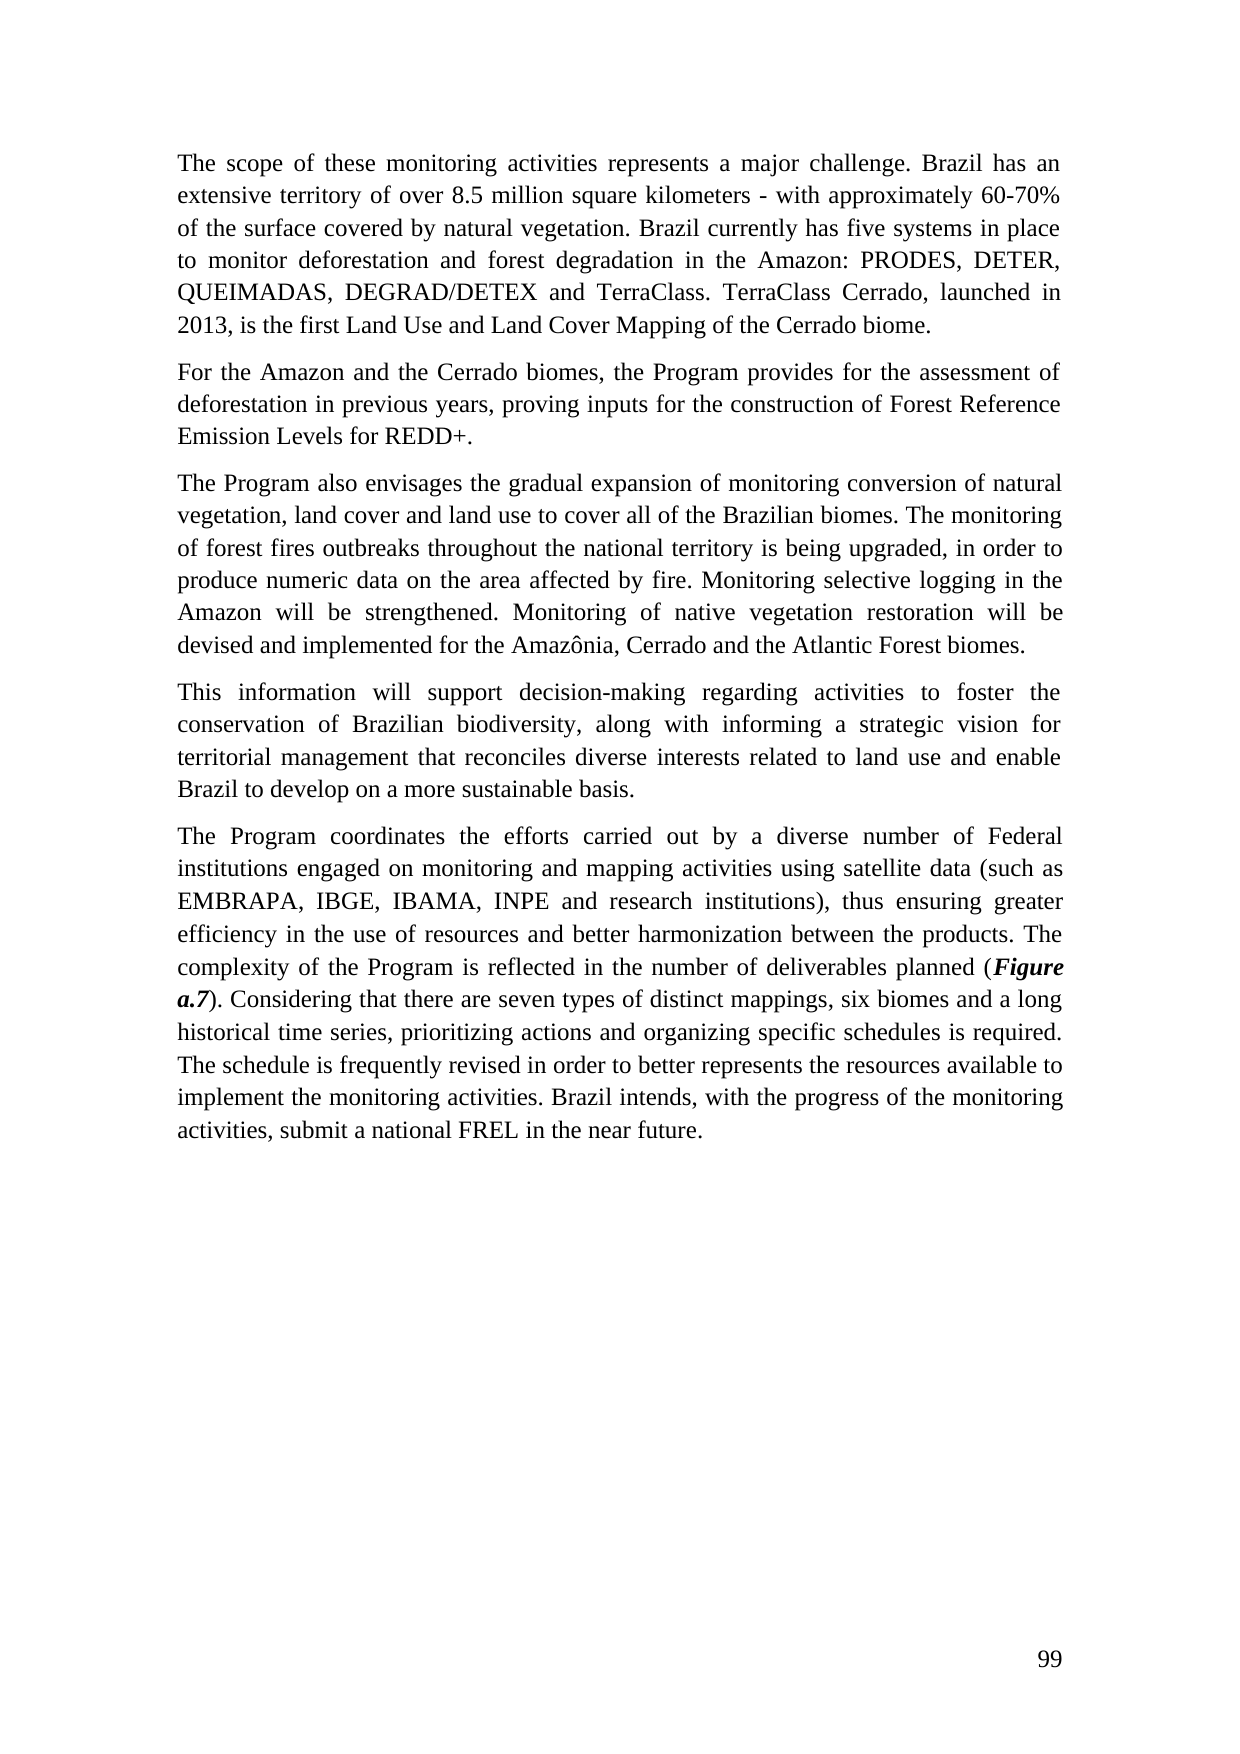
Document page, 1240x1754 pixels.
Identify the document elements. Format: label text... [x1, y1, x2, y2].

text For the Amazon and the Cerrado biomes, the Program provides for the assessment of deforestation in previous years, proving inputs for the construction of Forest Reference Emission Levels for REDD+. [177, 357, 1062, 450]
text The scope of these monitoring activities represents a major challenge. Brazil has an extensive territory of over 8.5 million square kilometers - with approximately 60-70% of the surface covered by natural vegetation. Brazil currently has five systems in place to monitor deforestation and forest degradation in the Amazon: PRODES, DETER, QUEIMADAS, DEGRAD/DETEX and TerraClass. TerraClass Cerrado, launched in 2013, is the first Land Use and Land Cover Mapping of the Cerrado biome. [177, 148, 1062, 339]
text The Program also envisages the gradual expansion of monitoring conversion of natural vegetation, land cover and land use to cover all of the Brazilian biomes. The monitoring of forest fires outbreaks throughout the national territory is being upgraded, in order to produce numeric data on the area affected by fire. Monitoring selective logging in the Amazon will be strengthened. Monitoring of native vegetation restoration will be devised and implemented for the Amazônia, Cerrado and the Atlantic Forest biomes. [177, 468, 1064, 658]
text This information will support decision-making regarding activities to foster the conservation of Brazilian biodiversity, along with informing a strategic vision for territorial management that reconciles diverse interests related to land use and enable Brazil to develop on a more sustainable basis. [177, 677, 1062, 803]
text 99 [1037, 1644, 1089, 1673]
text The Program coordinates the efforts carried out by a diverse number of Federal institutions engaged on monitoring and mapping activities using satellite data (such as EMBRAPA, IBGE, IBAMA, INPE and research institutions), thus ensuring greater efficiency in the use of resources and better harmonization between the products. The complexity of the Program is reflected in the number of deliverables planned (Figure a.7). Considering that there are seven types of distinct mappings, six biomes and a long historical time series, prioritizing actions and organizing specific schedules is required. The schedule is frequently revised in order to better represents the resources available to implement the monitoring activities. Brazil intends, with the progress of the monitoring activities, submit a national FREL in the near future. [177, 821, 1064, 1144]
